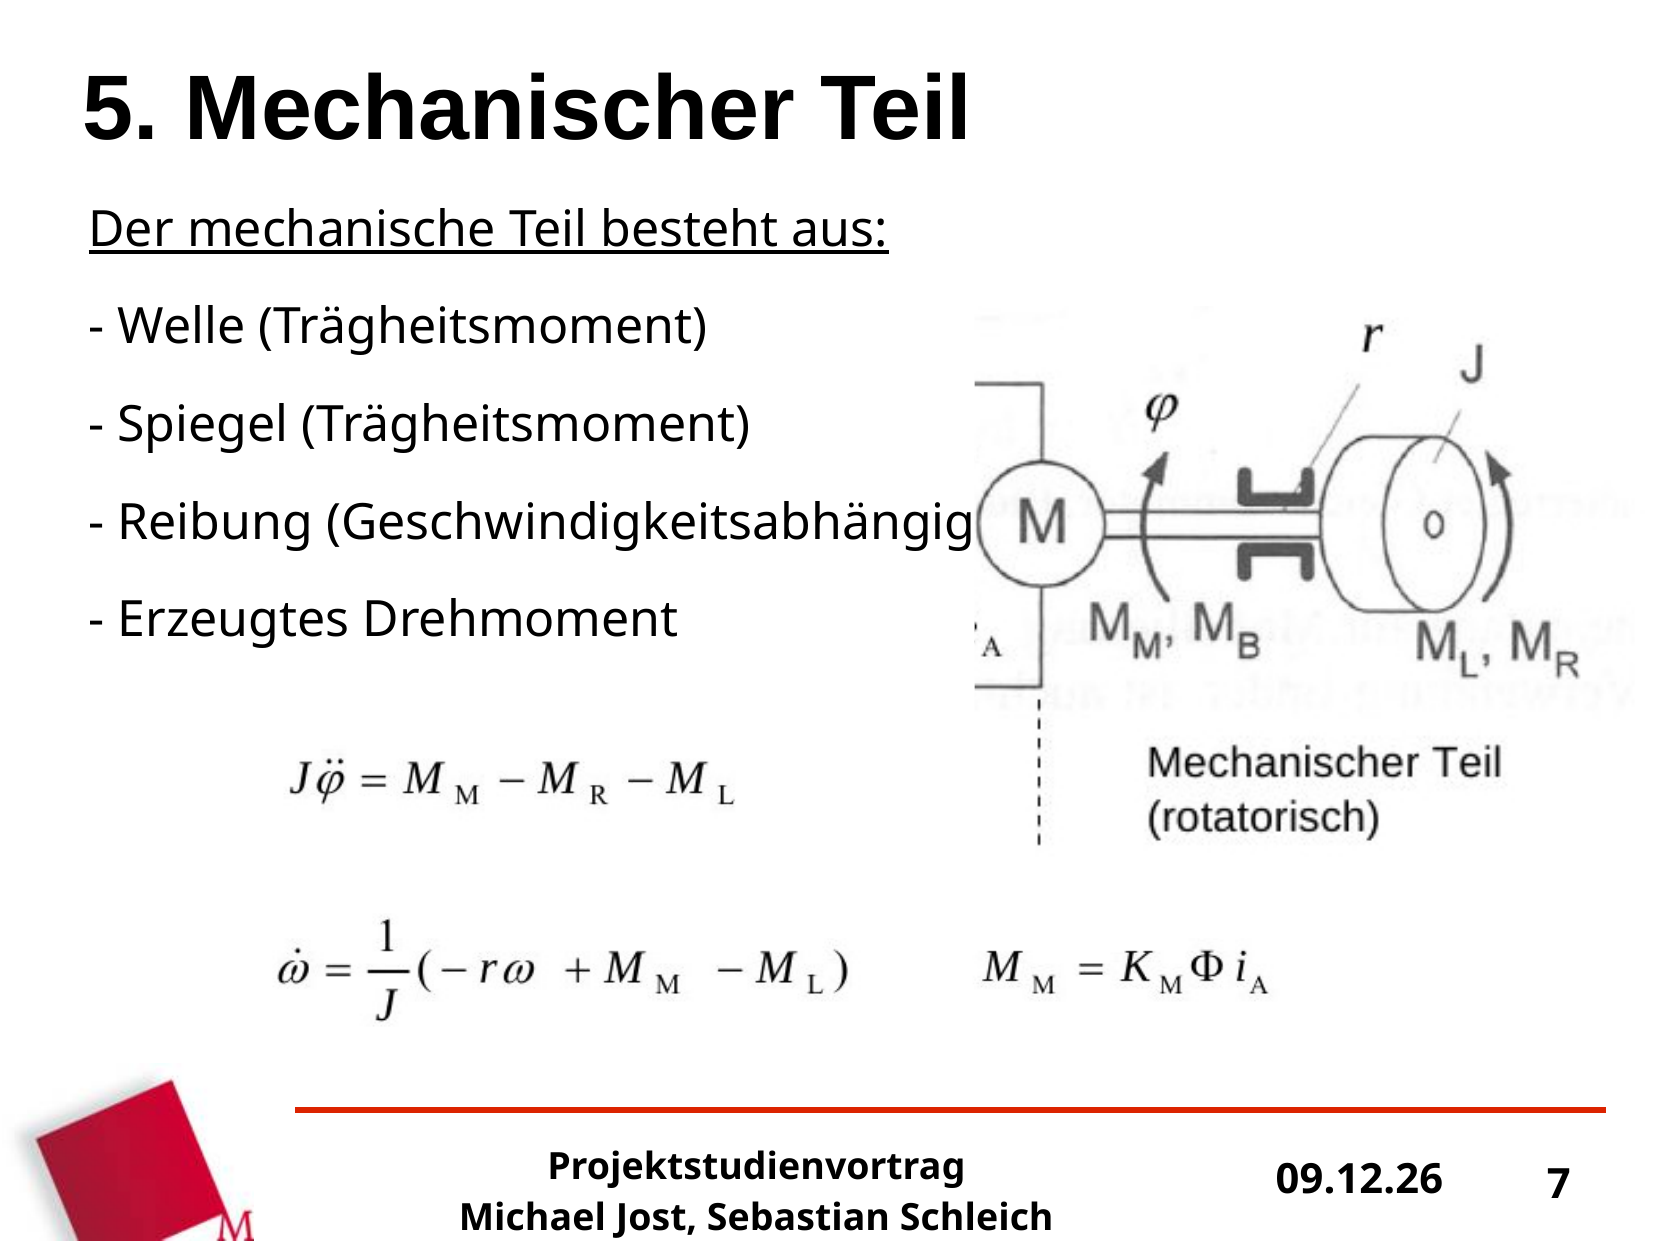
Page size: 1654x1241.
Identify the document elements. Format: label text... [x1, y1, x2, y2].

picture [248, 901, 1320, 1052]
picture [259, 721, 757, 839]
title 5. Mechanischer Teil [82, 49, 1571, 166]
list Der mechanische Teil besteht aus: - Welle (Trägheitsmoment) - Spiegel (Trägheitsmoment) - Reibung (Geschwindigkeitsabhängig) - Erzeugtes Drehmoment [88, 200, 1571, 644]
picture [2, 1063, 254, 1241]
picture [974, 306, 1654, 862]
